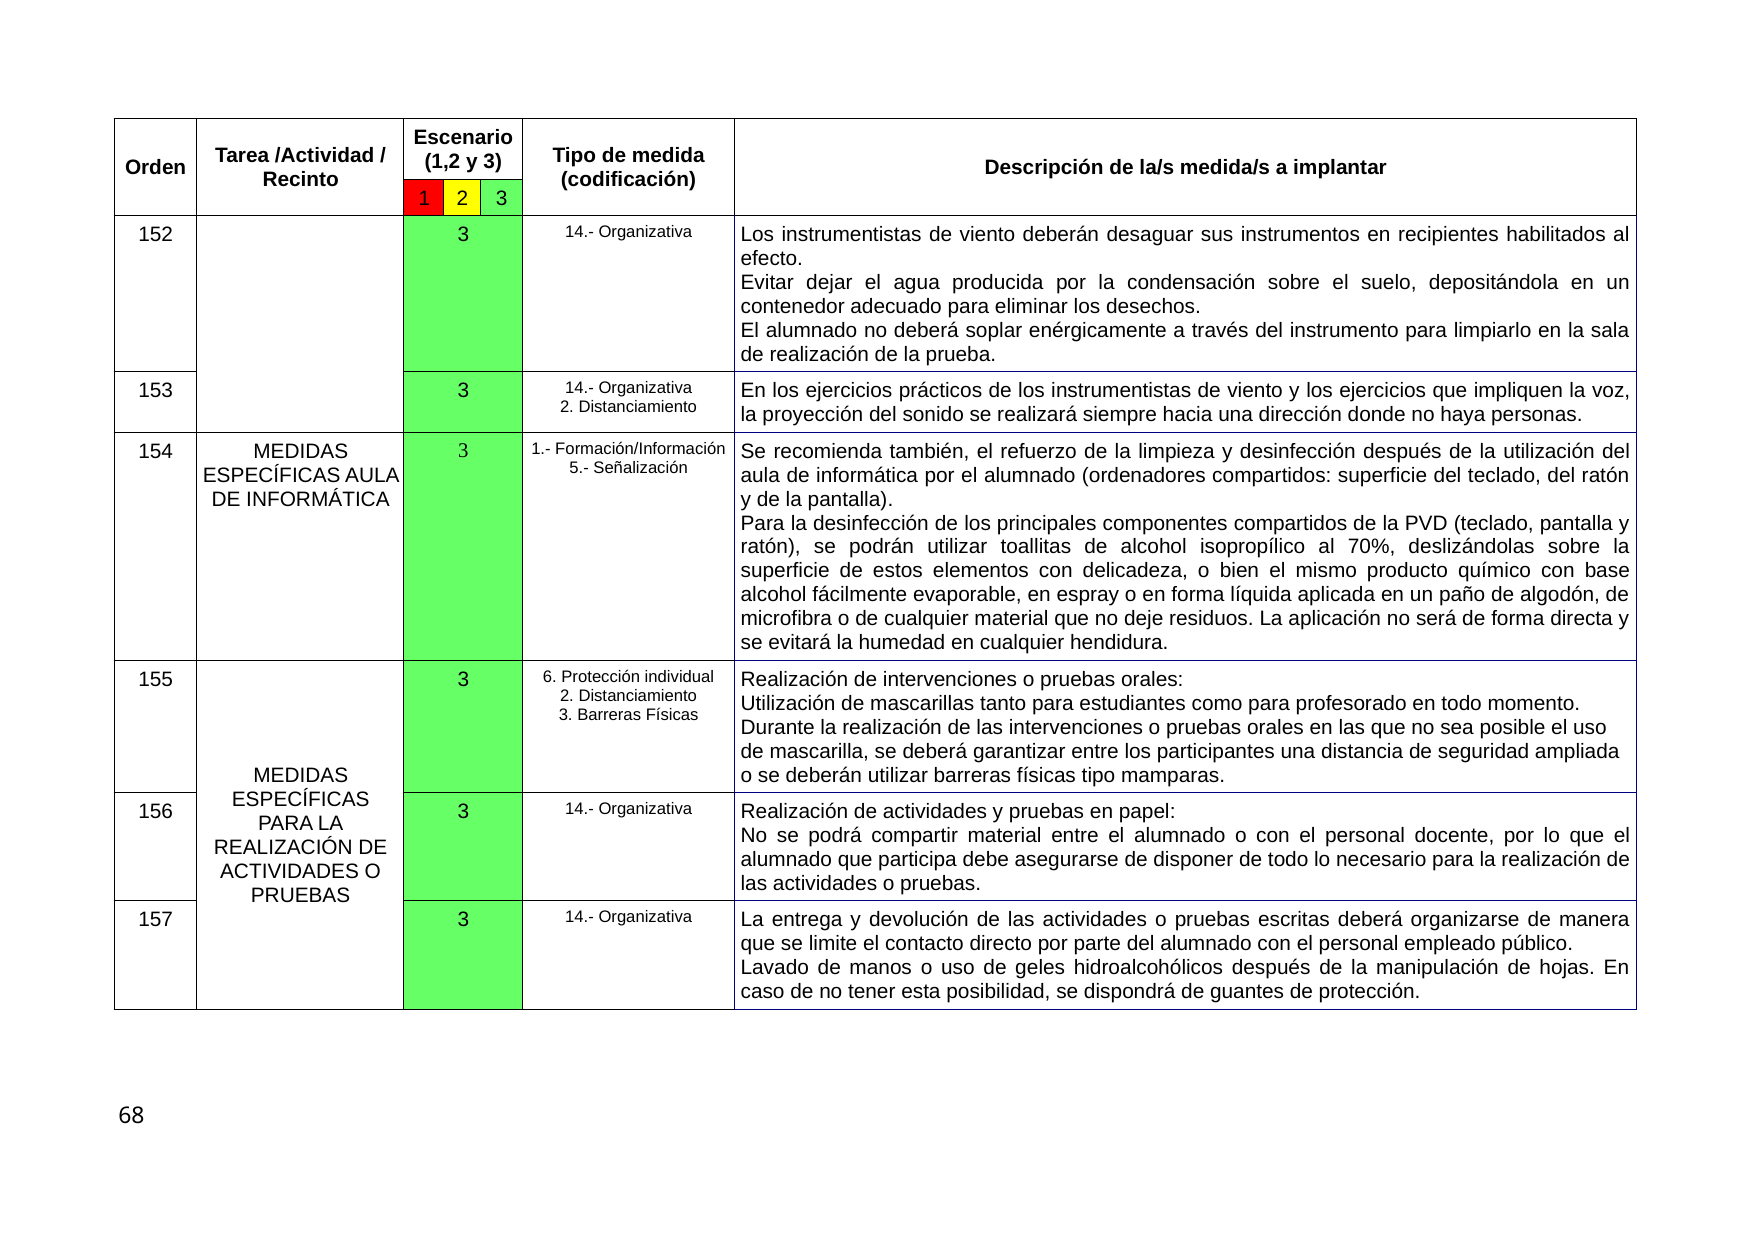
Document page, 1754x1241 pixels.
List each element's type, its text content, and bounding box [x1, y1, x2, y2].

table_cell 156 [115, 793, 196, 900]
table_cell 3 [404, 372, 522, 432]
table_cell Realización de actividades y pruebas en papel: No se podrá compartir material entre el alumnado o con el personal docente, por lo que el alumnado que participa debe asegurarse de disponer de todo lo necesario para la realización de las actividades o pruebas. [735, 793, 1636, 900]
table_cell 157 [115, 901, 196, 1009]
table_header Tipo de medida (codificación) [523, 119, 734, 215]
table_cell 14.- Organizativa 2. Distanciamiento [523, 372, 734, 432]
table_cell 3 [404, 793, 522, 900]
table_header Descripción de la/s medida/s a implantar [735, 119, 1636, 215]
table_cell 14.- Organizativa [523, 216, 734, 371]
table_cell 3 [481, 180, 522, 215]
table_cell 152 [115, 216, 196, 371]
table_cell 154 [115, 433, 196, 660]
table_cell 14.- Organizativa [523, 901, 734, 1009]
table_header Tarea /Actividad / Recinto [197, 119, 403, 215]
table_cell MEDIDAS ESPECÍFICAS AULA DE INFORMÁTICA [197, 433, 403, 660]
table_cell La entrega y devolución de las actividades o pruebas escritas deberá organizarse de manera que se limite el contacto directo por parte del alumnado con el personal empleado público. Lavado de manos o uso de geles hidroalcohólicos después de la manipulación de hojas. En caso de no tener esta posibilidad, se dispondrá de guantes de protección. [735, 901, 1636, 1009]
table_cell 153 [115, 372, 196, 432]
table_cell Los instrumentistas de viento deberán desaguar sus instrumentos en recipientes habilitados al efecto. Evitar dejar el agua producida por la condensación sobre el suelo, depositándola en un contenedor adecuado para eliminar los desechos. El alumnado no deberá soplar enérgicamente a través del instrumento para limpiarlo en la sala de realización de la prueba. [735, 216, 1636, 371]
table_cell En los ejercicios prácticos de los instrumentistas de viento y los ejercicios que impliquen la voz, la proyección del sonido se realizará siempre hacia una dirección donde no haya personas. [735, 372, 1636, 432]
table_cell 3 [404, 661, 522, 792]
table_cell Realización de intervenciones o pruebas orales: Utilización de mascarillas tanto para estudiantes como para profesorado en todo momento. Durante la realización de las intervenciones o pruebas orales en las que no sea posible el uso de mascarilla, se deberá garantizar entre los participantes una distancia de seguridad ampliada o se deberán utilizar barreras físicas tipo mamparas. [735, 661, 1636, 792]
table_cell 1.- Formación/Información 5.- Señalización [523, 433, 734, 660]
table_cell 6. Protección individual 2. Distanciamiento 3. Barreras Físicas [523, 661, 734, 792]
table_cell 155 [115, 661, 196, 792]
table_cell 14.- Organizativa [523, 793, 734, 900]
table_cell 3 [404, 433, 522, 660]
table_cell 3 [404, 901, 522, 1009]
table_cell Se recomienda también, el refuerzo de la limpieza y desinfección después de la utilización del aula de informática por el alumnado (ordenadores compartidos: superficie del teclado, del ratón y de la pantalla). Para la desinfección de los principales componentes compartidos de la PVD (teclado, pantalla y ratón), se podrán utilizar toallitas de alcohol isopropílico al 70%, deslizándolas sobre la superficie de estos elementos con delicadeza, o bien el mismo producto químico con base alcohol fácilmente evaporable, en espray o en forma líquida aplicada en un paño de algodón, de microfibra o de cualquier material que no deje residuos. La aplicación no será de forma directa y se evitará la humedad en cualquier hendidura. [735, 433, 1636, 660]
table_cell 2 [444, 180, 480, 215]
table_cell MEDIDAS ESPECÍFICAS PARA LA REALIZACIÓN DE ACTIVIDADES O PRUEBAS [197, 661, 403, 1009]
table_cell 3 [404, 216, 522, 371]
table_cell 1 [404, 180, 443, 215]
table_header Escenario (1,2 y 3) [404, 119, 522, 178]
table_cell [197, 216, 403, 432]
table_header Orden [115, 119, 196, 215]
